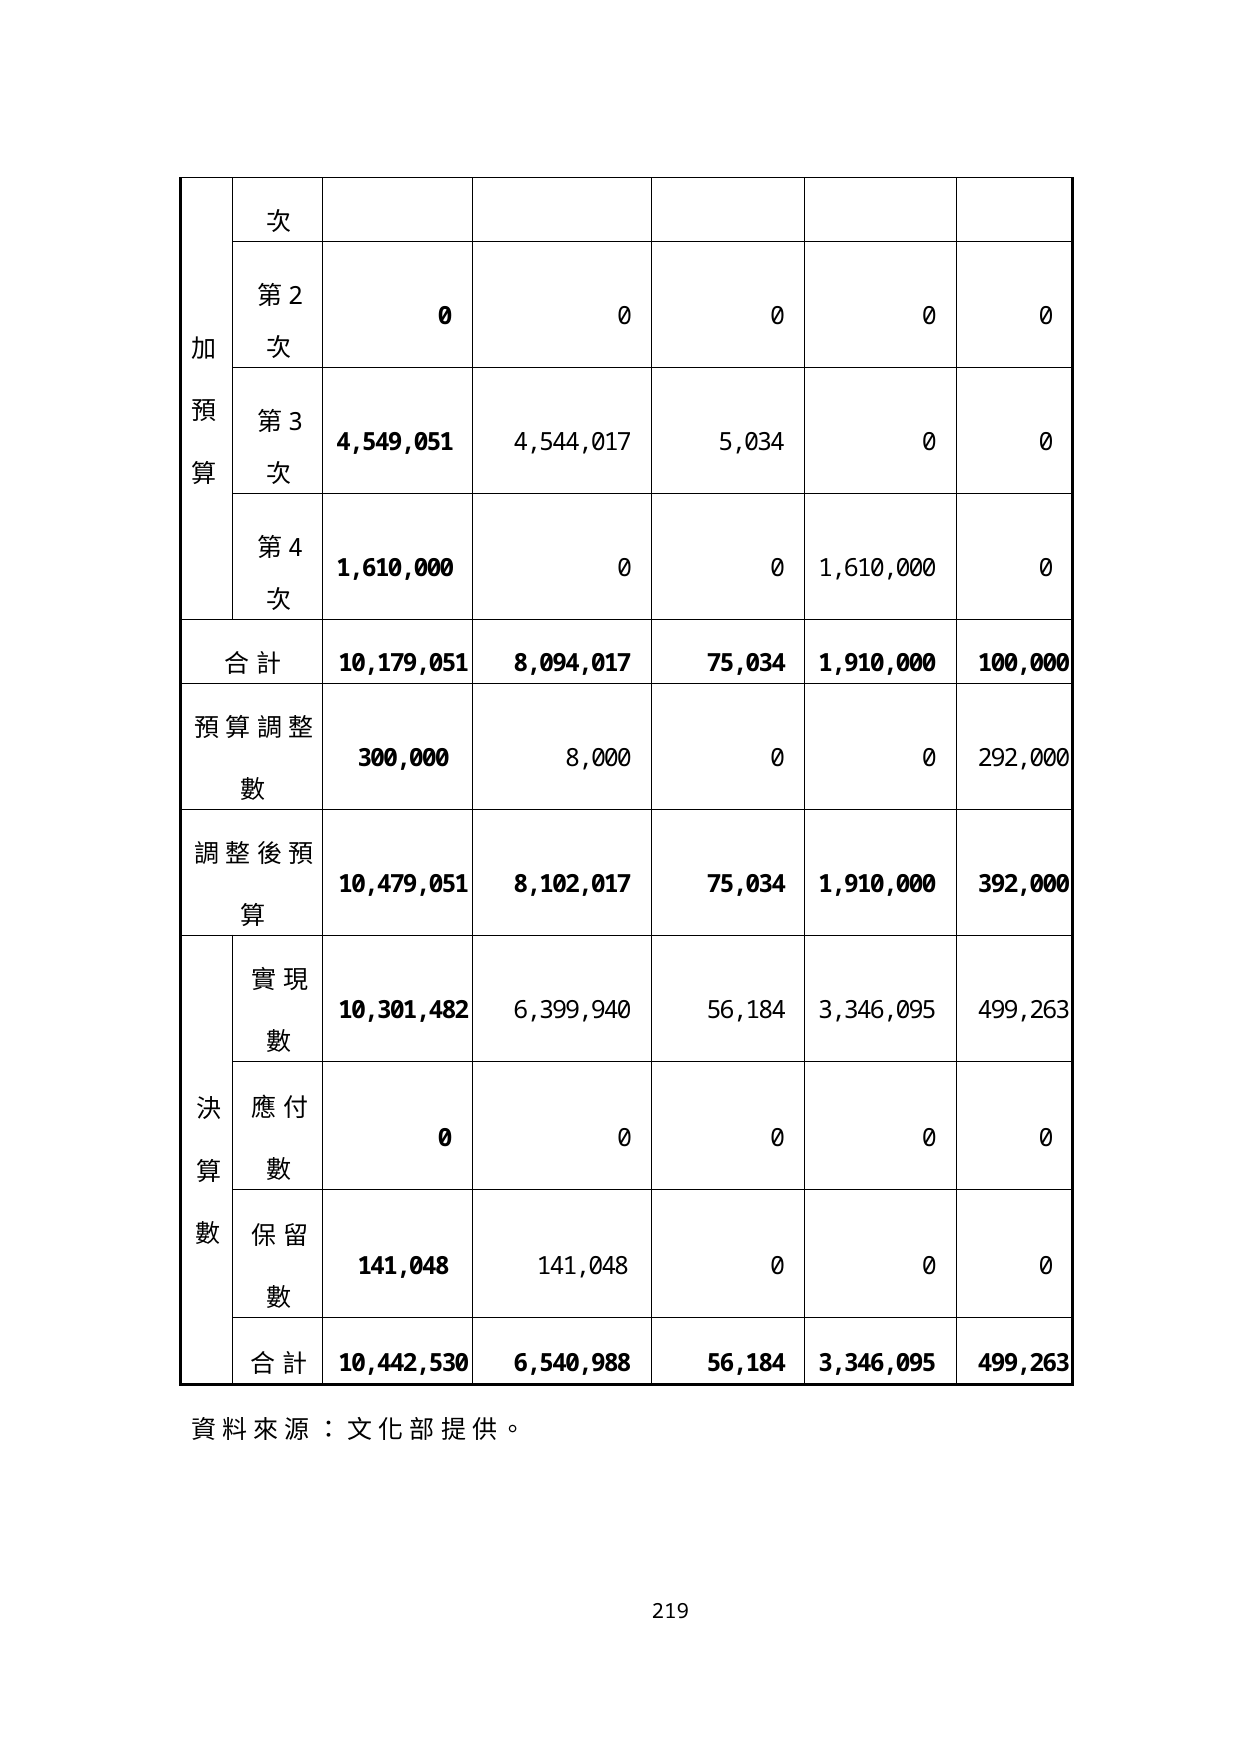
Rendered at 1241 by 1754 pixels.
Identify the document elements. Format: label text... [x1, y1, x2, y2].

table_cell 決算數 [182, 936, 232, 1382]
table_cell 調整後預算 [182, 810, 322, 934]
table_cell 第2次 [233, 242, 322, 367]
table_cell 應付數 [233, 1062, 322, 1189]
table_cell 0 [805, 368, 956, 493]
table_cell 0 [473, 1062, 651, 1189]
table_cell 0 [957, 242, 1071, 367]
table_cell 10,179,051 [323, 620, 472, 682]
table_cell 0 [805, 242, 956, 367]
text 資料來源：文化部提供。 [178, 1386, 1063, 1448]
table_cell [323, 178, 472, 241]
table_cell 0 [957, 1062, 1071, 1189]
table_cell 141,048 [323, 1190, 472, 1317]
table_cell 0 [805, 1190, 956, 1317]
table_cell 300,000 [323, 684, 472, 808]
table_cell 次 [233, 178, 322, 241]
table_cell 292,000 [957, 684, 1071, 808]
table_cell 第3次 [233, 368, 322, 493]
table_cell 6,399,940 [473, 936, 651, 1061]
table_cell 0 [957, 368, 1071, 493]
table_cell 100,000 [957, 620, 1071, 682]
table_cell 8,000 [473, 684, 651, 808]
table_cell 141,048 [473, 1190, 651, 1317]
table_cell 1,910,000 [805, 620, 956, 682]
table_cell 56,184 [652, 1318, 804, 1382]
table_cell 0 [805, 1062, 956, 1189]
table_cell 0 [652, 494, 804, 619]
table_cell 加 預算 [182, 178, 232, 619]
table_cell 75,034 [652, 810, 804, 934]
table_cell 實現數 [233, 936, 322, 1061]
table_cell 8,094,017 [473, 620, 651, 682]
table_cell 1,610,000 [805, 494, 956, 619]
table_cell 預算調整數 [182, 684, 322, 808]
table_cell 499,263 [957, 1318, 1071, 1382]
table_cell 0 [652, 1062, 804, 1189]
table_cell 1,910,000 [805, 810, 956, 934]
table_cell 5,034 [652, 368, 804, 493]
table_cell [652, 178, 804, 241]
table_cell 0 [473, 242, 651, 367]
table_cell 0 [323, 242, 472, 367]
table_cell 56,184 [652, 936, 804, 1061]
table_cell 0 [323, 1062, 472, 1189]
table_cell [473, 178, 651, 241]
table_cell 3,346,095 [805, 1318, 956, 1382]
table_cell 499,263 [957, 936, 1071, 1061]
table_cell 0 [652, 242, 804, 367]
table_cell 8,102,017 [473, 810, 651, 934]
table_cell 0 [652, 684, 804, 808]
table_cell 0 [473, 494, 651, 619]
table_cell 保留數 [233, 1190, 322, 1317]
table_cell 合計 [182, 620, 322, 682]
table_cell [805, 178, 956, 241]
table_cell 0 [805, 684, 956, 808]
table_cell [957, 178, 1071, 241]
table_cell 4,544,017 [473, 368, 651, 493]
table_cell 4,549,051 [323, 368, 472, 493]
table_cell 6,540,988 [473, 1318, 651, 1382]
table_cell 合計 [233, 1318, 322, 1382]
table_cell 0 [957, 1190, 1071, 1317]
table_cell 10,442,530 [323, 1318, 472, 1382]
table_cell 0 [652, 1190, 804, 1317]
table_cell 10,479,051 [323, 810, 472, 934]
table_cell 75,034 [652, 620, 804, 682]
table_cell 1,610,000 [323, 494, 472, 619]
table_cell 392,000 [957, 810, 1071, 934]
table_cell 0 [957, 494, 1071, 619]
table_cell 第4次 [233, 494, 322, 619]
table_cell 3,346,095 [805, 936, 956, 1061]
table_cell 10,301,482 [323, 936, 472, 1061]
